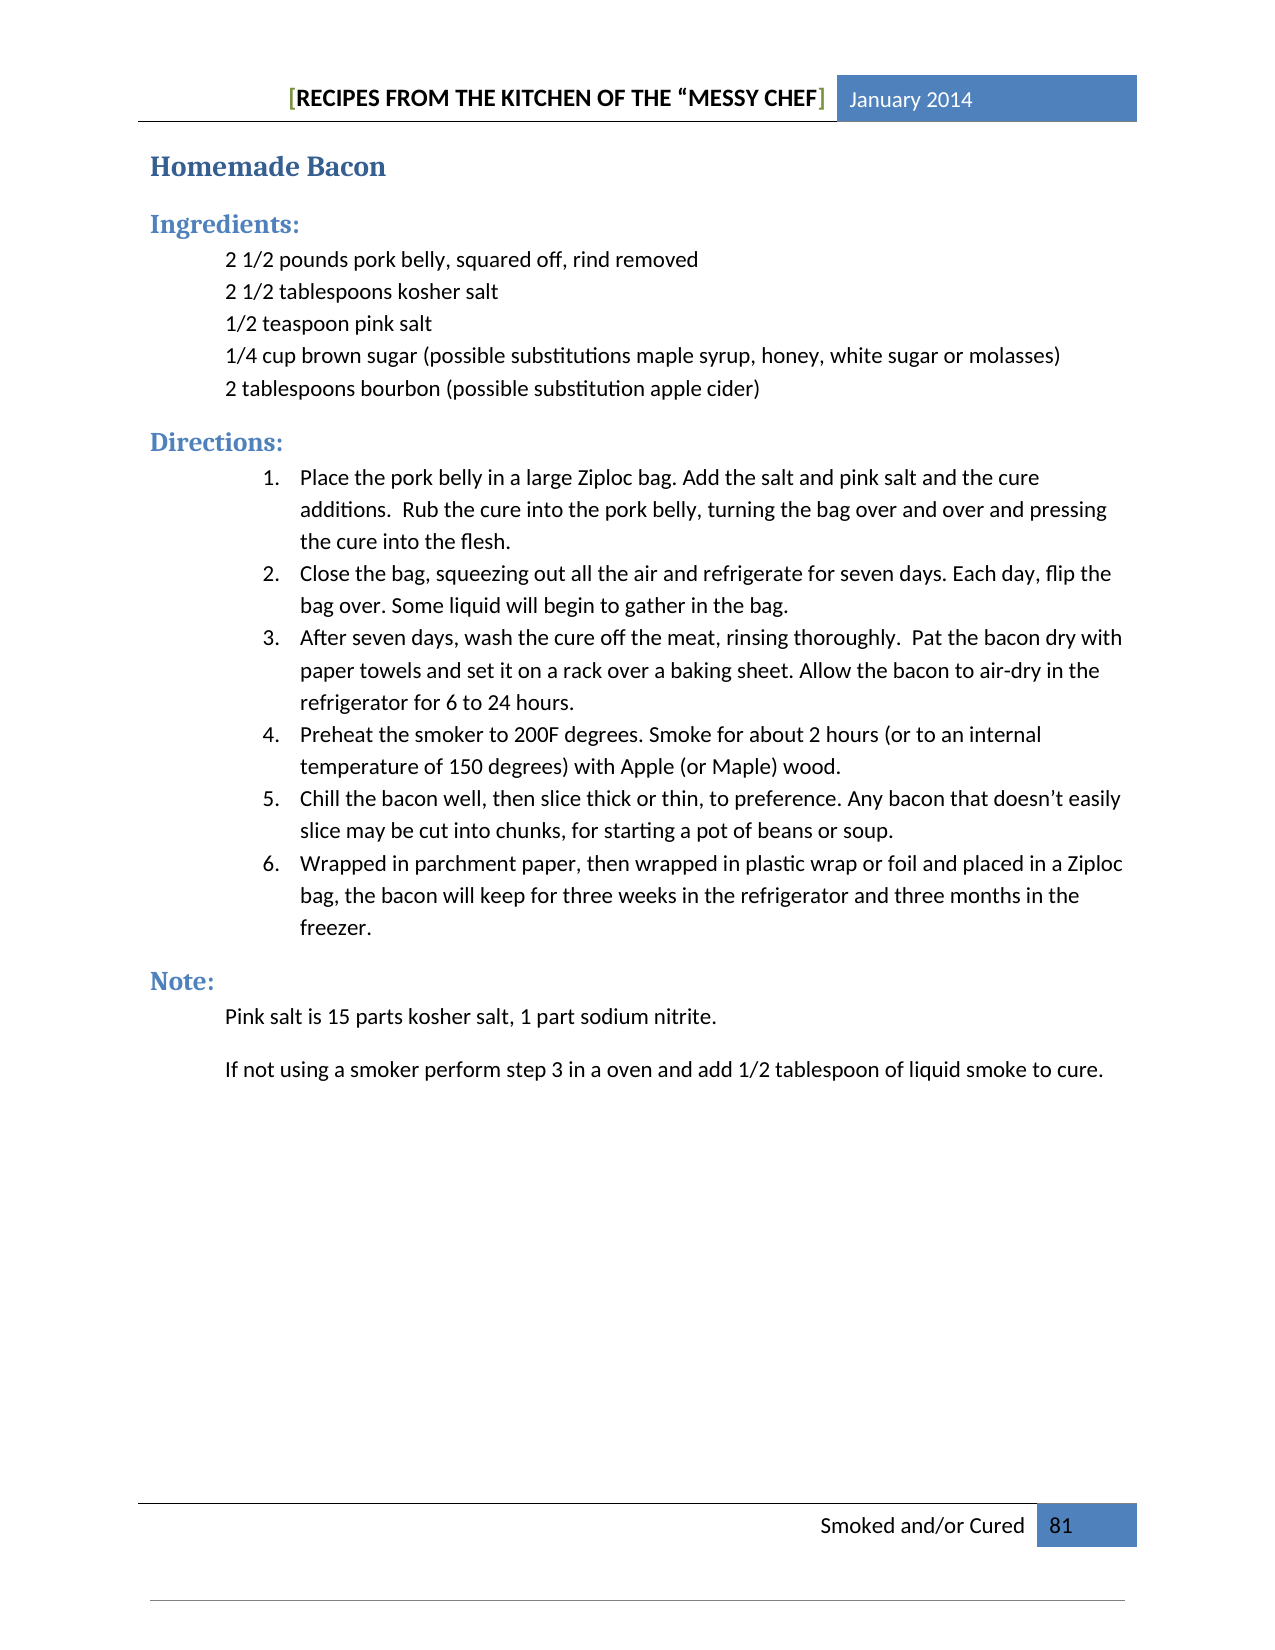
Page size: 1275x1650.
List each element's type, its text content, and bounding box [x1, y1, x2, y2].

subtitle Homemade Bacon [150, 150, 1125, 183]
text If not using a smoker perform step 3 in a oven and add 1/2 tablespoon of liquid smoke to cure. [225, 1055, 1125, 1083]
subtitle Directions: [150, 427, 1125, 458]
list 1/2 teaspoon pink salt [225, 309, 1125, 337]
text Pink salt is 15 parts kosher salt, 1 part sodium nitrite. [225, 1002, 1125, 1030]
list Preheat the smoker to 200F degrees. Smoke for about 2 hours (or to an internal temperature of 150 degrees) with Apple (or Maple) wood. [262, 720, 1125, 780]
list 2 1/2 pounds pork belly, squared off, rind removed [225, 245, 1125, 273]
subtitle Ingredients: [150, 209, 1125, 241]
list After seven days, wash the cure off the meat, rinsing thoroughly. Pat the bacon dry with paper towels and set it on a rack over a baking sheet. Allow the bacon to air-dry in the refrigerator for 6 to 24 hours. [262, 623, 1125, 716]
subtitle Note: [150, 966, 1125, 997]
list 1/4 cup brown sugar (possible substitutions maple syrup, honey, white sugar or molasses) [225, 342, 1125, 370]
list Wrapped in parchment paper, then wrapped in plastic wrap or foil and placed in a Ziploc bag, the bacon will keep for three weeks in the refrigerator and three months in the freezer. [262, 849, 1125, 941]
list Close the bag, squeezing out all the air and refrigerate for seven days. Each day, flip the bag over. Some liquid will begin to gather in the bag. [262, 559, 1125, 619]
list 2 1/2 tablespoons kosher salt [225, 277, 1125, 305]
list Chill the bacon well, then slice thick or thin, to preference. Any bacon that doesn’t easily slice may be cut into chunks, for starting a pot of beans or soup. [262, 784, 1125, 845]
list Place the pork belly in a large Ziploc bag. Add the salt and pink salt and the cure additions. Rub the cure into the pork belly, turning the bag over and over and pressing the cure into the flesh. [262, 463, 1125, 555]
list 2 tablespoons bourbon (possible substitution apple cider) [225, 374, 1125, 402]
